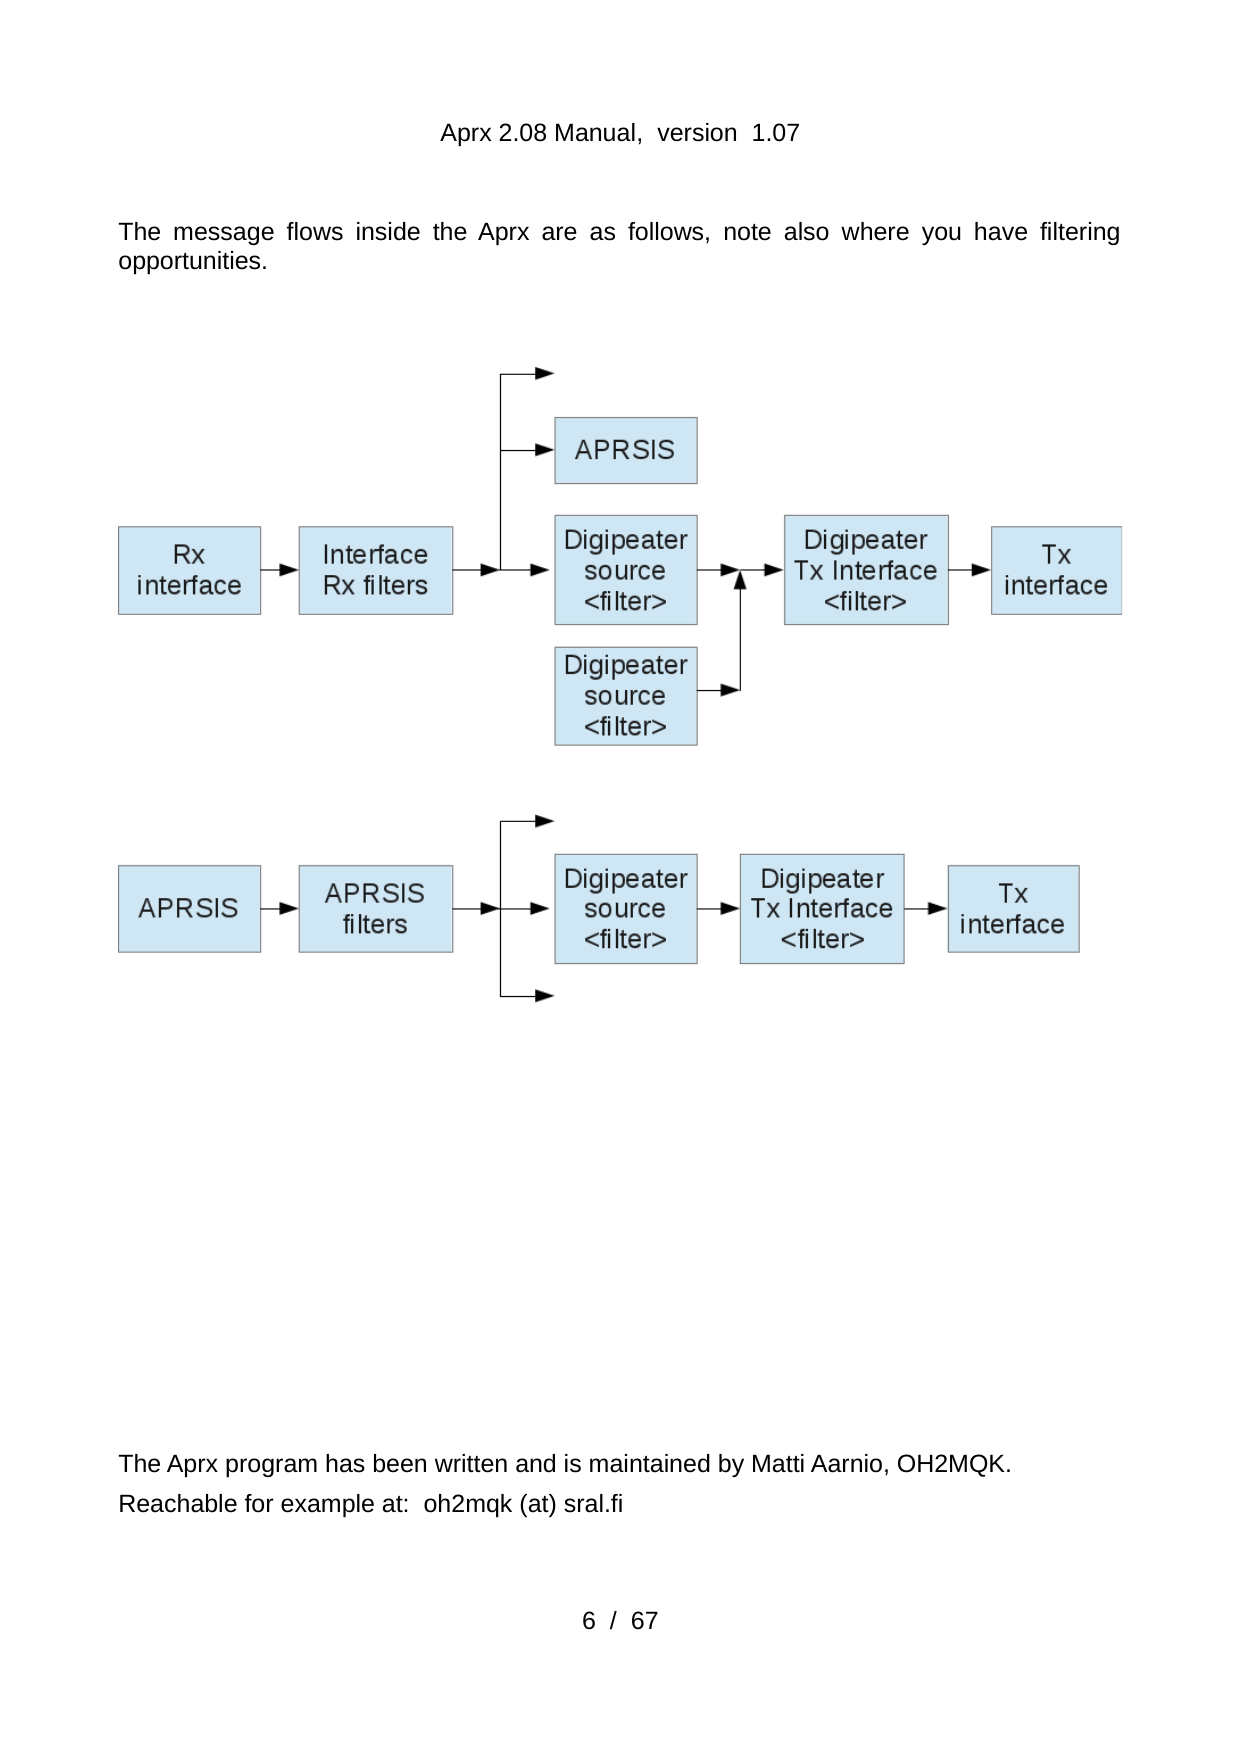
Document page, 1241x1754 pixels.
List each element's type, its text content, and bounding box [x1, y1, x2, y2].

picture [118, 367, 1123, 1004]
text Reachable for example at: oh2mqk (at) sral.fi [118, 1489, 1122, 1518]
text The message flows inside the Aprx are as follows, note also where you have filtering opportunities. [118, 217, 1122, 274]
text The Aprx program has been written and is maintained by Matti Aarnio, OH2MQK. [118, 1449, 1122, 1478]
